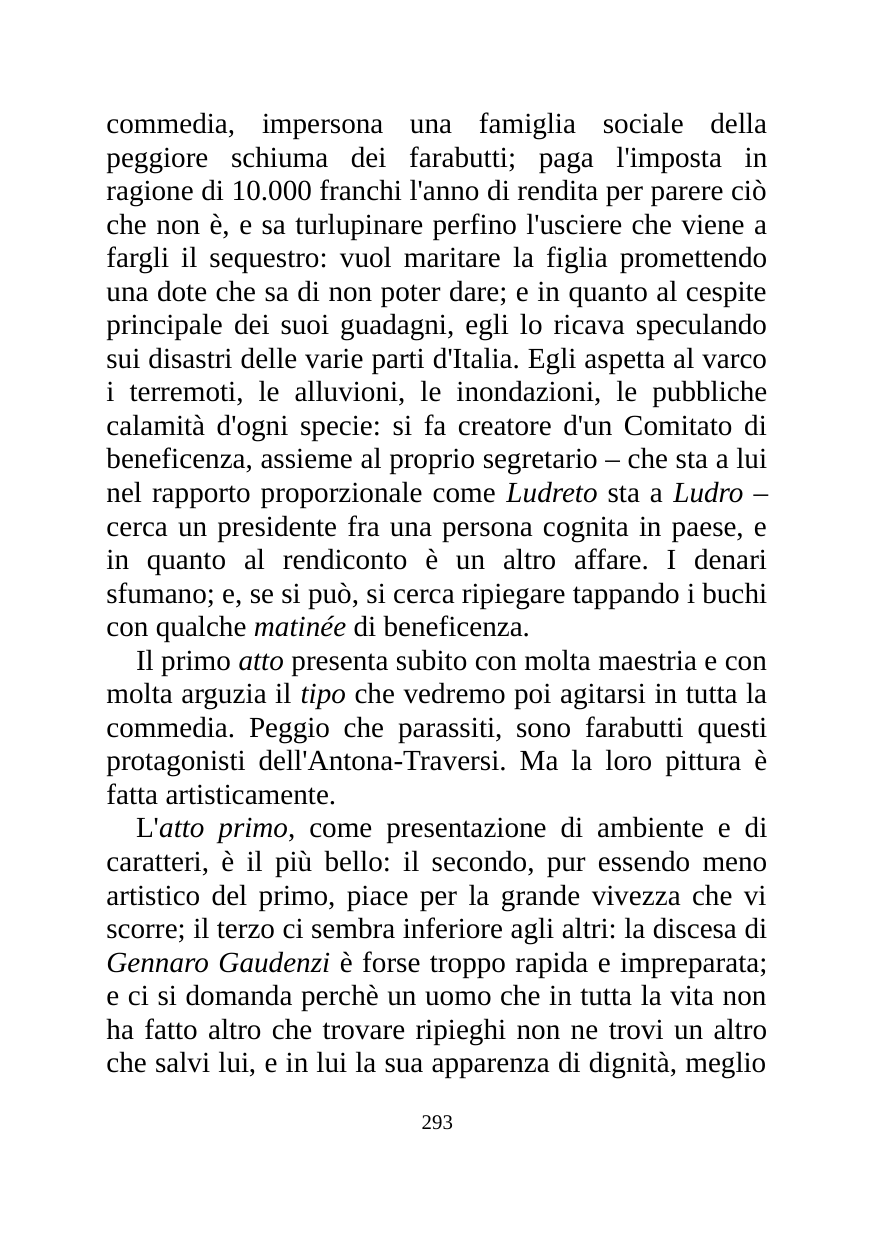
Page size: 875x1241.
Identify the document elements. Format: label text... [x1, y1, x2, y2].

text L'atto primo, come presentazione di ambiente e di caratteri, è il più bello: il secondo, pur essendo meno artistico del primo, piace per la grande vivezza che vi scorre; il terzo ci sembra inferiore agli altri: la discesa di Gennaro Gaudenzi è forse troppo rapida e impreparata; e ci si domanda perchè un uomo che in tutta la vita non ha fatto altro che trovare ripieghi non ne trovi un altro che salvi lui, e in lui la sua apparenza di dignità, meglio [106, 811, 768, 1079]
text commedia, impersona una famiglia sociale della peggiore schiuma dei farabutti; paga l'imposta in ragione di 10.000 franchi l'anno di rendita per parere ciò che non è, e sa turlupinare perfino l'usciere che viene a fargli il sequestro: vuol maritare la figlia promettendo una dote che sa di non poter dare; e in quanto al cespite principale dei suoi guadagni, egli lo ricava speculando sui disastri delle varie parti d'Italia. Egli aspetta al varco i terremoti, le alluvioni, le inondazioni, le pubbliche calamità d'ogni specie: si fa creatore d'un Comitato di beneficenza, assieme al proprio segretario – che sta a lui nel rapporto proporzionale come Ludreto sta a Ludro – cerca un presidente fra una persona cognita in paese, e in quanto al rendiconto è un altro affare. I denari sfumano; e, se si può, si cerca ripiegare tappando i buchi con qualche matinée di beneficenza. [106, 106, 768, 643]
text Il primo atto presenta subito con molta maestria e con molta arguzia il tipo che vedremo poi agitarsi in tutta la commedia. Peggio che parassiti, sono farabutti questi protagonisti dell'Antona-Traversi. Ma la loro pittura è fatta artisticamente. [106, 643, 768, 811]
